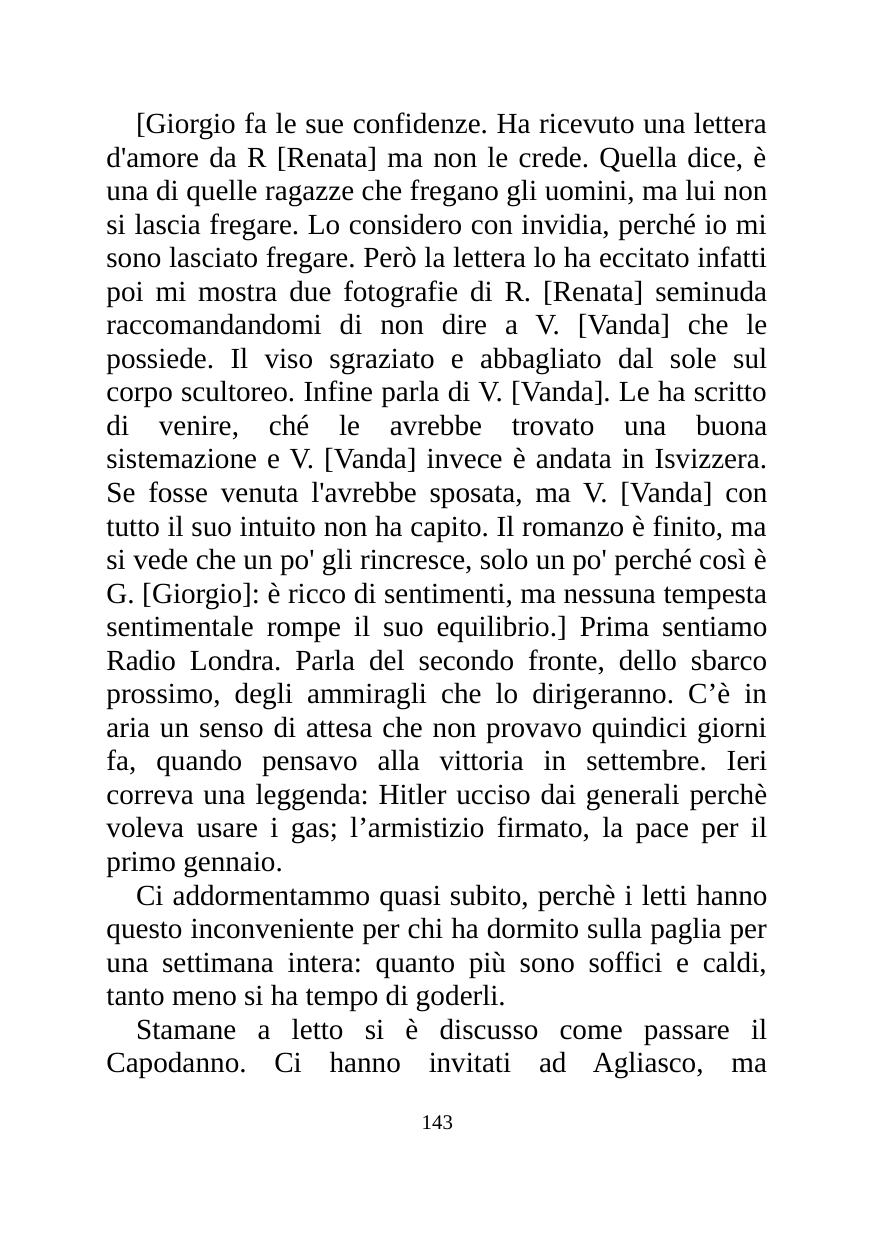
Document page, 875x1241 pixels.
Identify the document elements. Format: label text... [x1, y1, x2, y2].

text [Giorgio fa le sue confidenze. Ha ricevuto una lettera d'amore da R [Renata] ma non le crede. Quella dice, è una di quelle ragazze che fregano gli uomini, ma lui non si lascia fregare. Lo considero con invidia, perché io mi sono lasciato fregare. Però la lettera lo ha eccitato infatti poi mi mostra due fotografie di R. [Renata] seminuda raccomandandomi di non dire a V. [Vanda] che le possiede. Il viso sgraziato e abbagliato dal sole sul corpo scultoreo. Infine parla di V. [Vanda]. Le ha scritto di venire, ché le avrebbe trovato una buona sistemazione e V. [Vanda] invece è andata in Isvizzera. Se fosse venuta l'avrebbe sposata, ma V. [Vanda] con tutto il suo intuito non ha capito. Il romanzo è finito, ma si vede che un po' gli rincresce, solo un po' perché così è G. [Giorgio]: è ricco di sentimenti, ma nessuna tempesta sentimentale rompe il suo equilibrio.] Prima sentiamo Radio Londra. Parla del secondo fronte, dello sbarco prossimo, degli ammiragli che lo dirigeranno. C’è in aria un senso di attesa che non provavo quindici giorni fa, quando pensavo alla vittoria in settembre. Ieri correva una leggenda: Hitler ucciso dai generali perchè voleva usare i gas; l’armistizio firmato, la pace per il primo gennaio. [106, 106, 768, 878]
text Stamane a letto si è discusso come passare il Capodanno. Ci hanno invitati ad Agliasco, ma [106, 1012, 768, 1079]
text Ci addormentammo quasi subito, perchè i letti hanno questo inconveniente per chi ha dormito sulla paglia per una settimana intera: quanto più sono soffici e caldi, tanto meno si ha tempo di goderli. [106, 878, 768, 1012]
